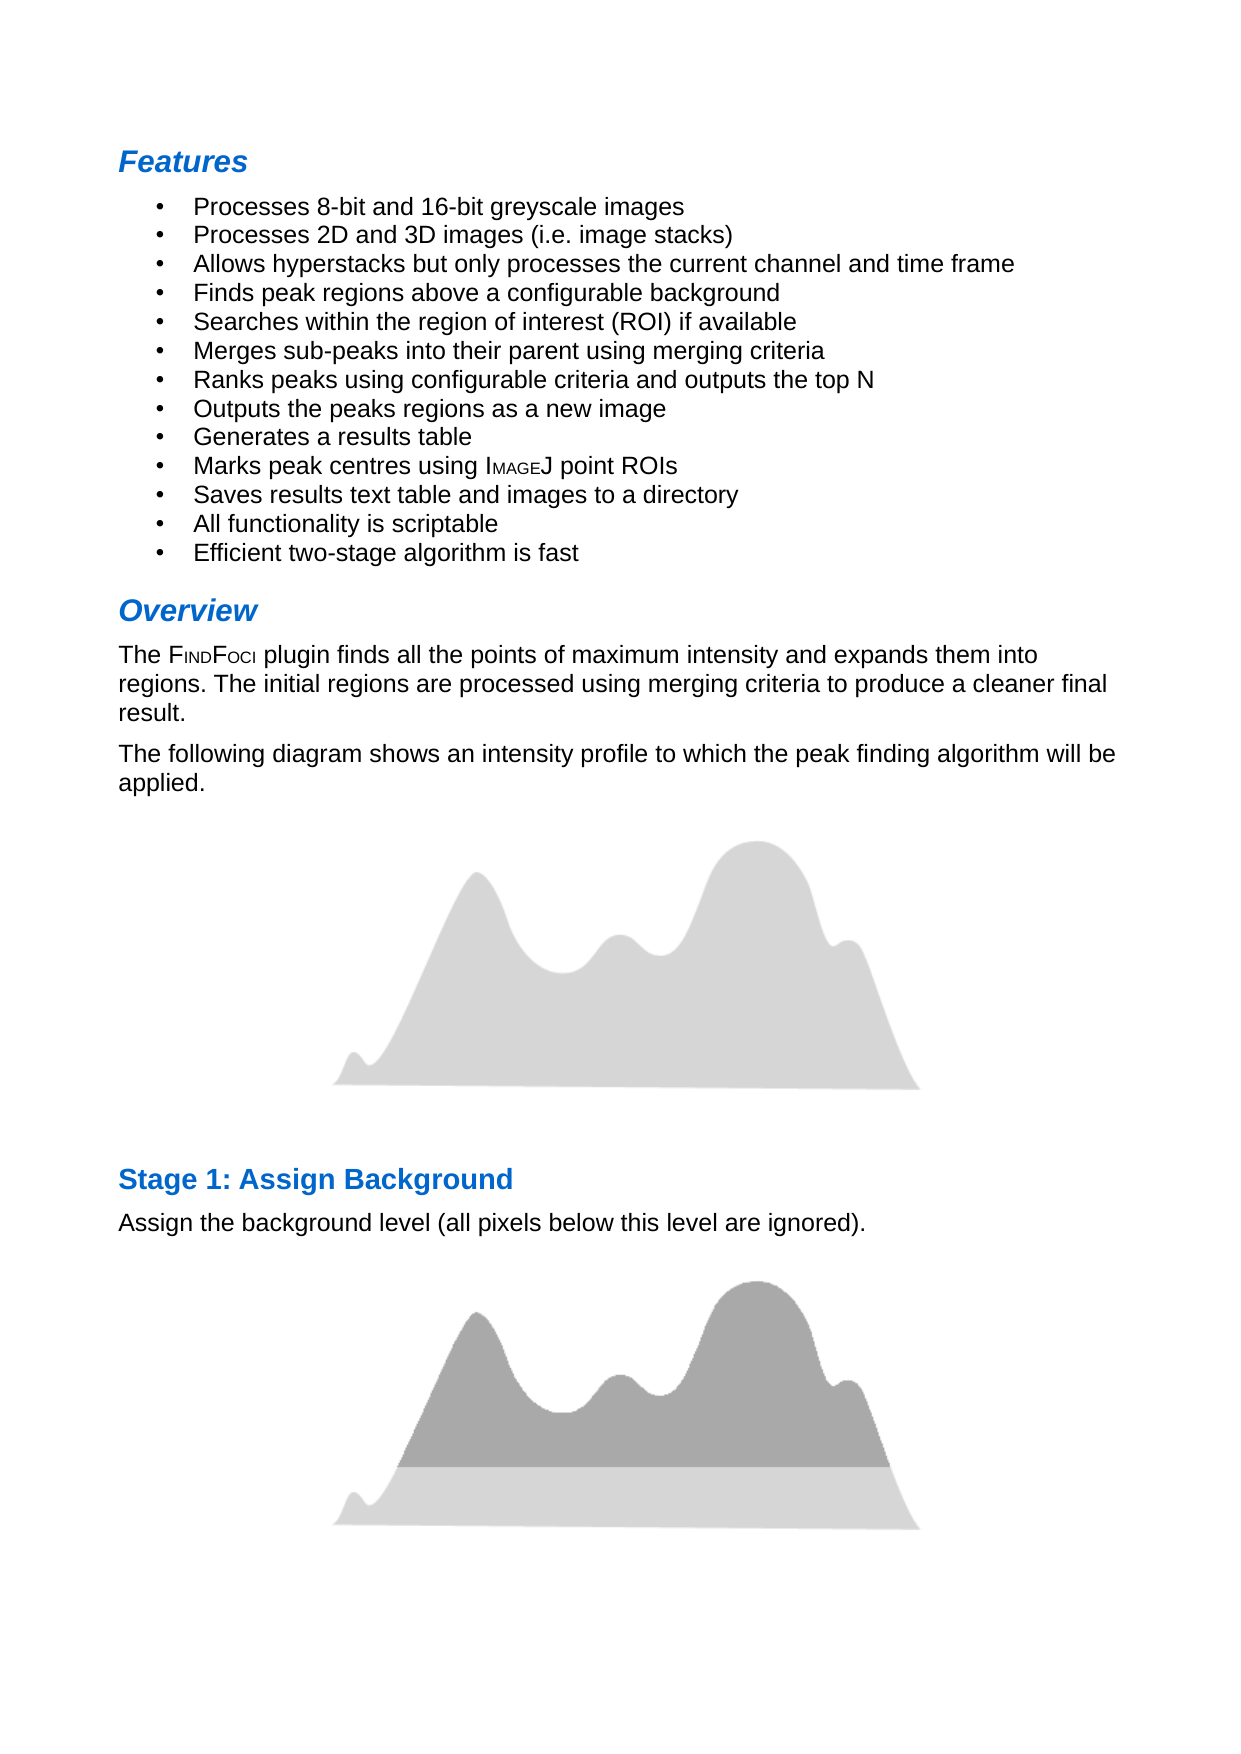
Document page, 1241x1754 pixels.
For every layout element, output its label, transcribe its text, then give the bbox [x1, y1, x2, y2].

text The FindFoci plugin finds all the points of maximum intensity and expands them into regions. The initial regions are processed using merging criteria to produce a cleaner final result. [118, 640, 1122, 726]
subtitle Stage 1: Assign Background [118, 1162, 1122, 1195]
list Saves results text table and images to a directory [156, 480, 1122, 509]
list Searches within the region of interest (ROI) if available [156, 307, 1122, 336]
list Marks peak centres using ImageJ point ROIs [156, 451, 1122, 480]
list Efficient two-stage algorithm is fast [156, 538, 1122, 567]
list Finds peak regions above a configurable background [156, 278, 1122, 307]
text Assign the background level (all pixels below this level are ignored). [118, 1208, 1122, 1236]
subtitle Overview [118, 592, 1122, 628]
list Ranks peaks using configurable criteria and outputs the top N [156, 365, 1122, 393]
list Allows hyperstacks but only processes the current channel and time frame [156, 249, 1122, 278]
list Merges sub-peaks into their parent using merging criteria [156, 336, 1122, 365]
subtitle Features [118, 143, 1122, 179]
list Processes 8-bit and 16-bit greyscale images [156, 192, 1122, 220]
list Generates a results table [156, 422, 1122, 451]
text The following diagram shows an intensity profile to which the peak finding algorithm will be applied. [118, 739, 1122, 796]
list Outputs the peaks regions as a new image [156, 393, 1122, 422]
picture [305, 1248, 936, 1565]
picture [305, 808, 936, 1125]
list All functionality is scriptable [156, 509, 1122, 538]
list Processes 2D and 3D images (i.e. image stacks) [156, 220, 1122, 249]
